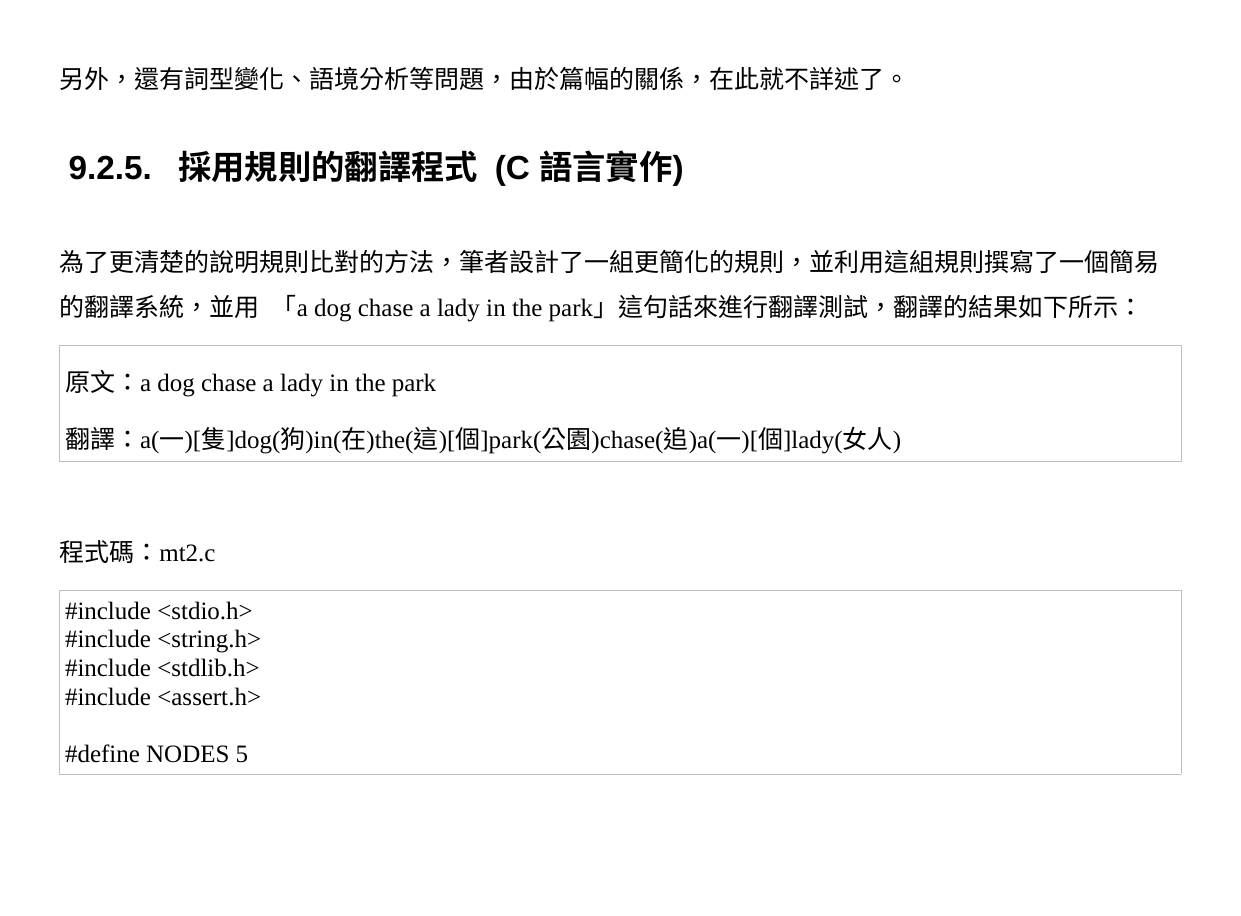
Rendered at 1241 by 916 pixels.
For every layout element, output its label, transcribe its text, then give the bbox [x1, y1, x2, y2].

table_header 原文：a dog chase a lady in the park 翻譯：a(一)[隻]dog(狗)in(在)the(這)[個]park(公園)chase(追)a(一)[個]lady(女人) [60, 346, 1181, 461]
text 程式碼：mt2.c [59, 533, 1181, 569]
table_header #include <stdio.h> #include <string.h> #include <stdlib.h> #include <assert.h> #define NODES 5 [60, 591, 1181, 774]
text 另外，還有詞型變化、語境分析等問題，由於篇幅的關係，在此就不詳述了。 [59, 59, 1181, 95]
subtitle 採用規則的翻譯程式 (C 語言實作) [59, 141, 1181, 189]
text 為了更清楚的說明規則比對的方法，筆者設計了一組更簡化的規則，並利用這組規則撰寫了一個簡易的翻譯系統，並用 「a dog chase a lady in the park」這句話來進行翻譯測試，翻譯的結果如下所示： [59, 242, 1181, 324]
